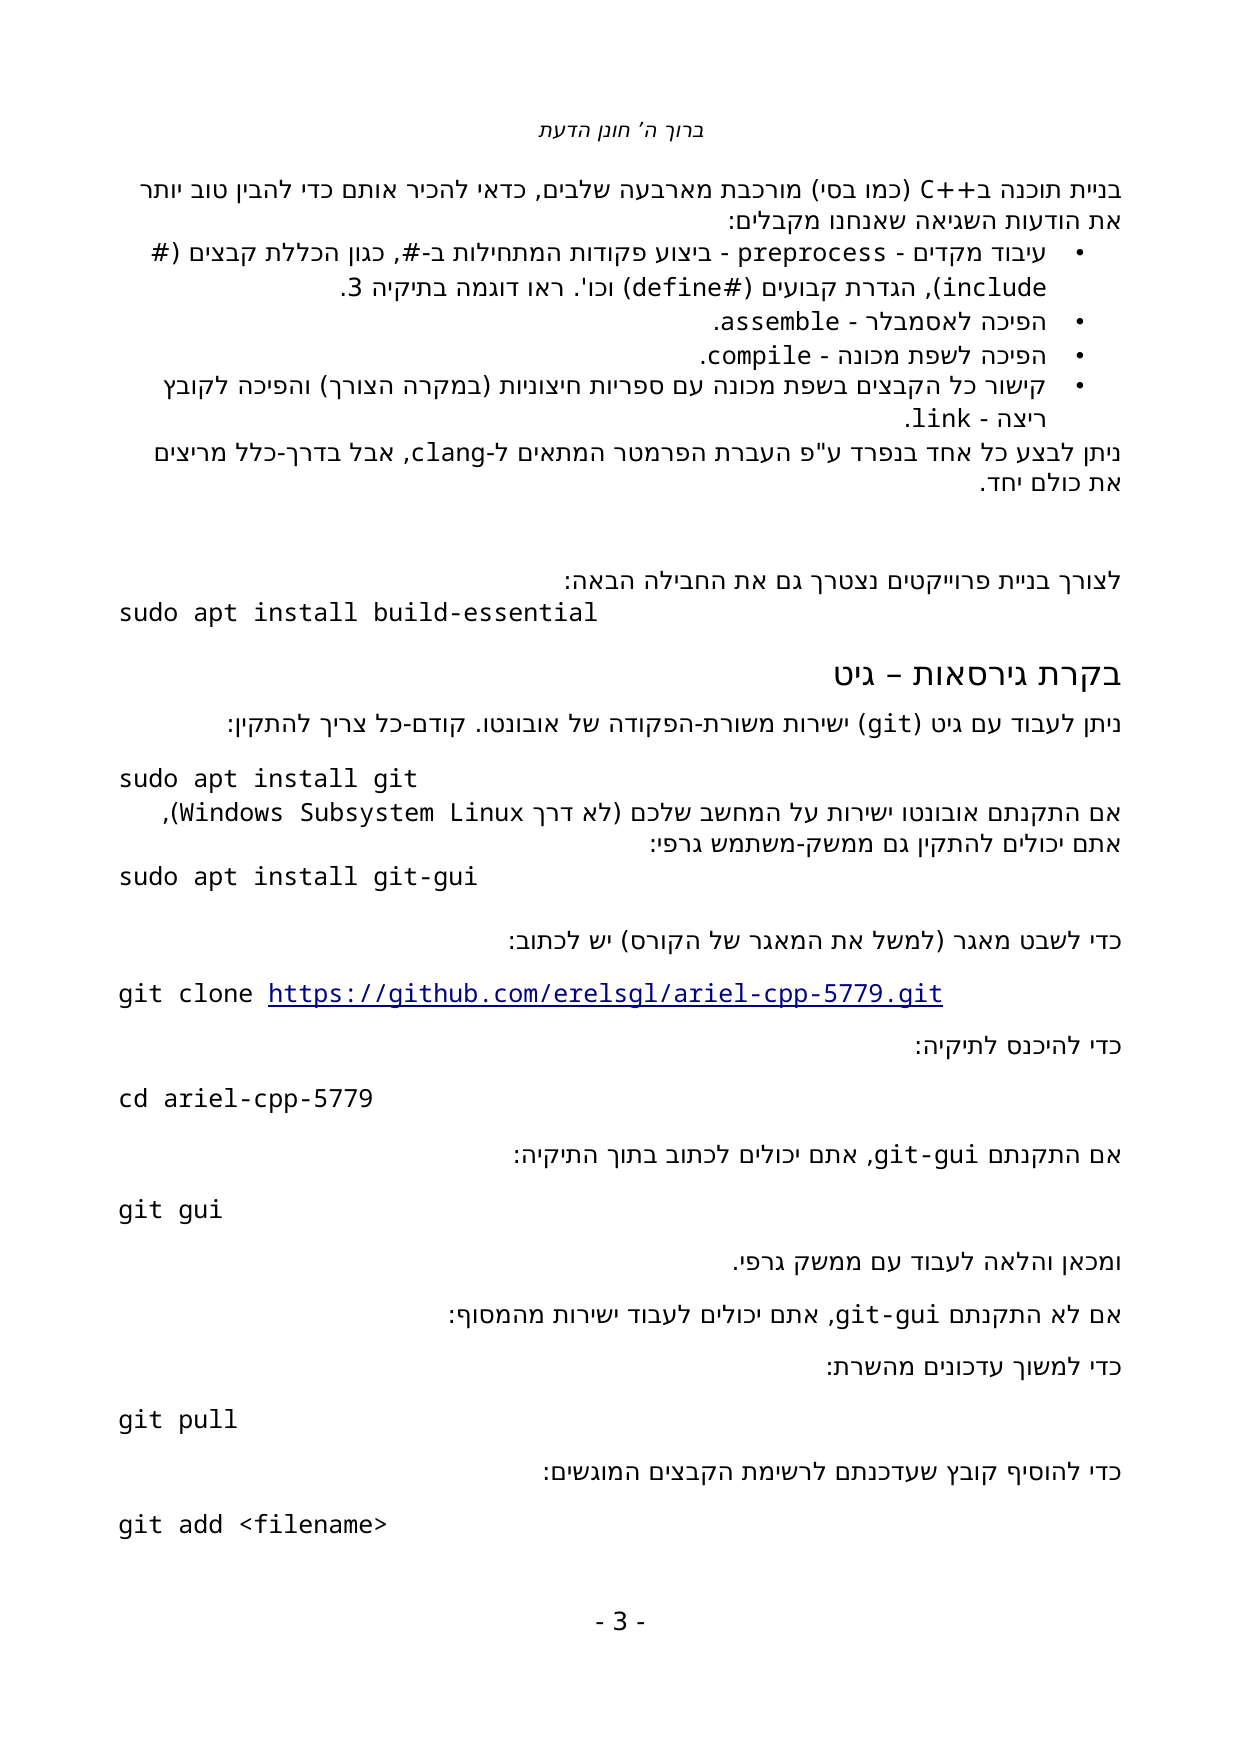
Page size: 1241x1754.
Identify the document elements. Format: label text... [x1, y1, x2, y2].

text כדי להיכנס לתיקיה: [118, 1031, 1122, 1061]
text ניתן לעבוד עם גיט (git) ישירות משורת-הפקודה של אובונטו. קודם-כל צריך להתקין: [118, 706, 1122, 739]
text cd ariel-cpp-5779 [118, 1081, 1122, 1115]
text sudo apt install build-essential [118, 595, 1122, 629]
text git gui [118, 1192, 1122, 1226]
text ומכאן והלאה לעבוד עם ממשק גרפי. [118, 1247, 1122, 1276]
list קישור כל הקבצים בשפת מכונה עם ספריות חיצוניות (במקרה הצורך) והפיכה לקובץ ריצה - link. [118, 371, 1084, 434]
text sudo apt install git [118, 761, 1122, 795]
text sudo apt install git-gui [118, 858, 1122, 892]
text אם לא התקנתם git-gui, אתם יכולים לעבוד ישירות מהמסוף: [118, 1297, 1122, 1331]
text כדי להוסיף קובץ שעדכנתם לרשימת הקבצים המוגשים: [118, 1457, 1122, 1486]
text ניתן לבצע כל אחד בנפרד ע"פ העברת הפרמטר המתאים ל-clang, אבל בדרך-כלל מריצים את כולם יחד. [118, 434, 1122, 498]
list הפיכה לאסמבלר - assemble. [118, 303, 1084, 337]
text git clone https://github.com/erelsgl/ariel-cpp-5779.git [118, 976, 1122, 1010]
text כדי לשבט מאגר (למשל את המאגר של הקורס) יש לכתוב: [118, 926, 1122, 956]
text git pull [118, 1402, 1122, 1436]
text כדי למשוך עדכונים מהשרת: [118, 1352, 1122, 1381]
text בניית תוכנה ב++C (כמו בסי) מורכבת מארבעה שלבים, כדאי להכיר אותם כדי להבין טוב יותר את הודעות השגיאה שאנחנו מקבלים: [118, 172, 1122, 235]
subtitle בקרת גירסאות – גיט [118, 654, 1122, 693]
list הפיכה לשפת מכונה - compile. [118, 337, 1084, 371]
text אם התקנתם git-gui, אתם יכולים לכתוב בתוך התיקיה: [118, 1136, 1122, 1170]
list עיבוד מקדים - preprocess - ביצוע פקודות המתחילות ב-#, כגון הכללת קבצים (#include), הגדרת קבועים (#define) וכו'. ראו דוגמה בתיקיה 3. [118, 235, 1084, 303]
text לצורך בניית פרוייקטים נצטרך גם את החבילה הבאה: [118, 566, 1122, 595]
text git add <filename> [118, 1507, 1122, 1541]
text אם התקנתם אובונטו ישירות על המחשב שלכם (לא דרך Windows Subsystem Linux), אתם יכולים להתקין גם ממשק-משתמש גרפי: [118, 795, 1122, 858]
